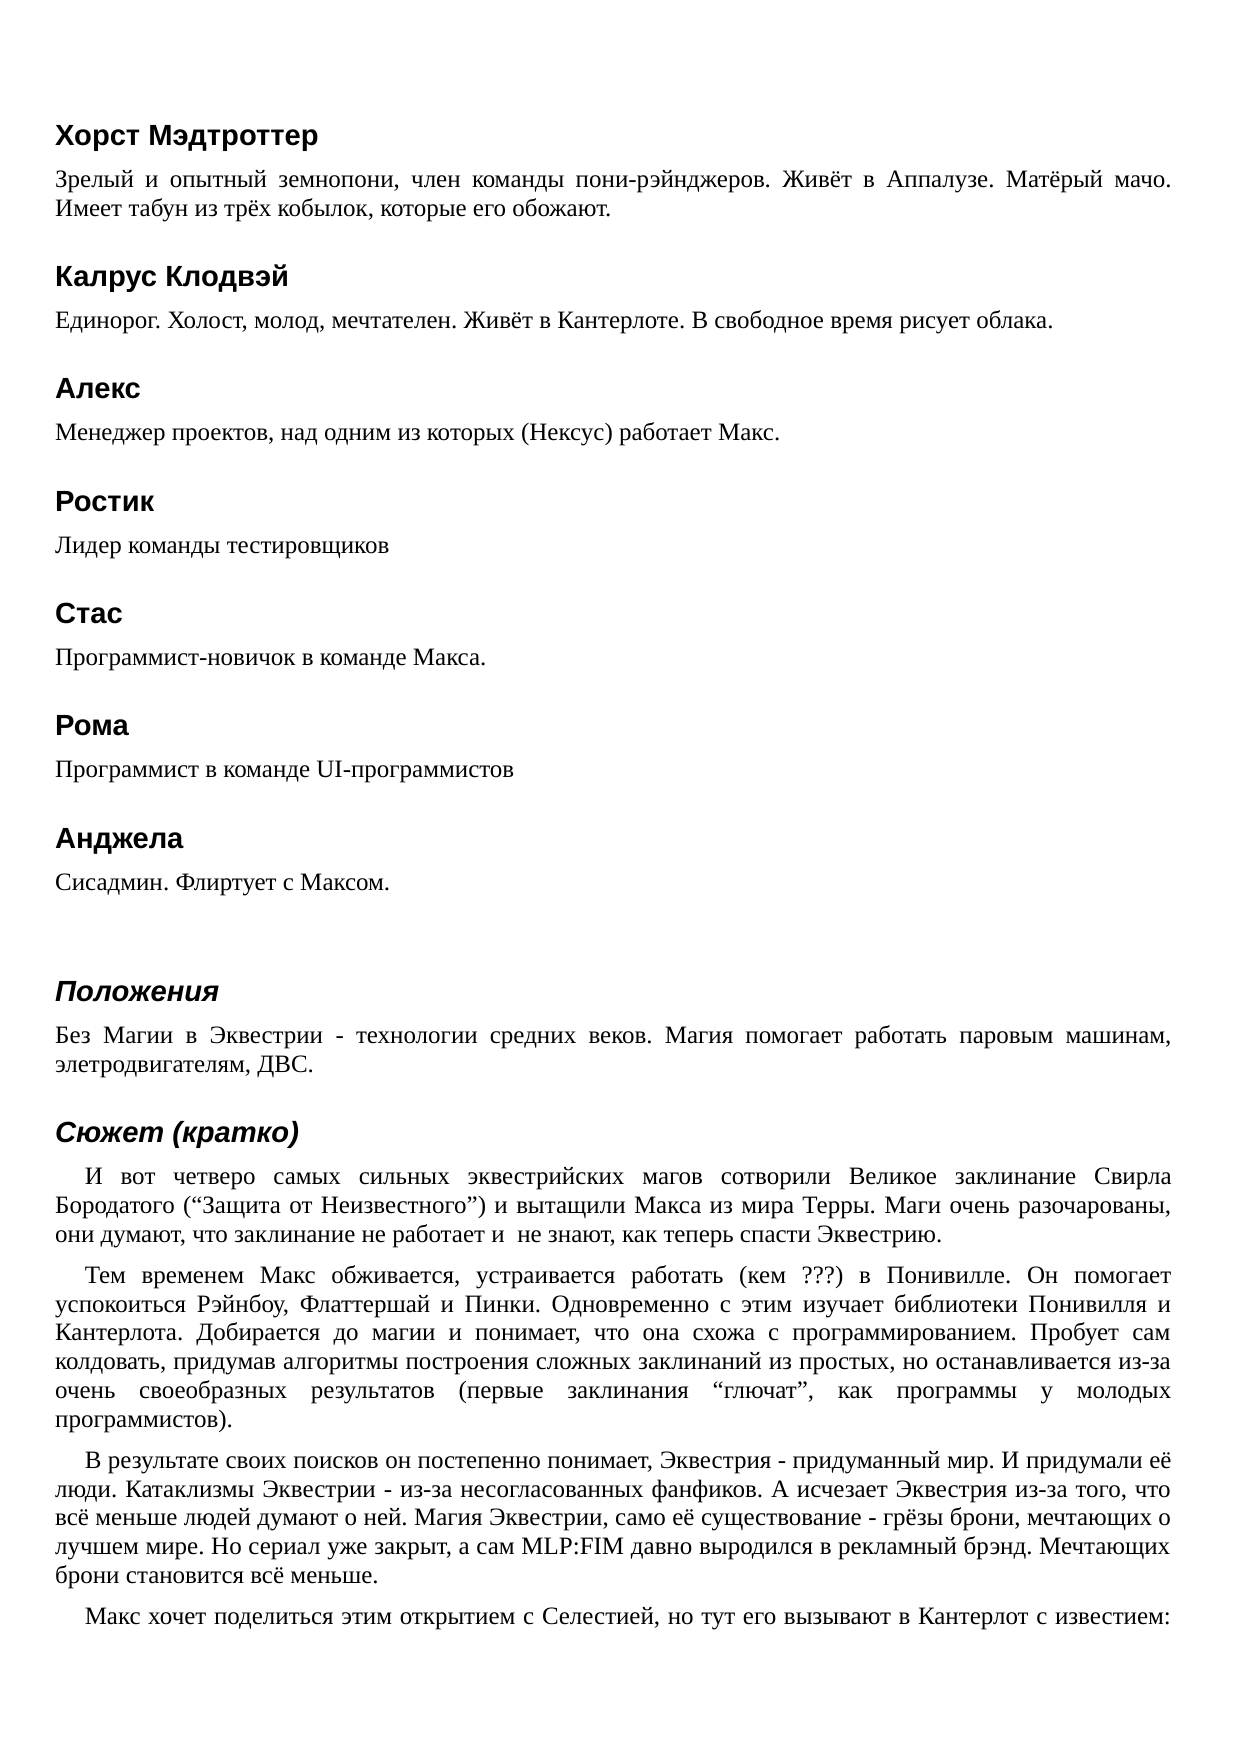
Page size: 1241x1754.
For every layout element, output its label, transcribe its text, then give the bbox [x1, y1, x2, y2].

text Тем временем Макс обживается, устраивается работать (кем ???) в Понивилле. Он помогает успокоиться Рэйнбоу, Флаттершай и Пинки. Одновременно с этим изучает библиотеки Понивилля и Кантерлота. Добирается до магии и понимает, что она схожа с программированием. Пробует сам колдовать, придумав алгоритмы построения сложных заклинаний из простых, но останавливается из-за очень своеобразных результатов (первые заклинания “глючат”, как программы у молодых программистов). [55, 1260, 1172, 1432]
text Единорог. Холост, молод, мечтателен. Живёт в Кантерлоте. В свободное время рисует облака. [55, 305, 1172, 334]
subtitle Положения [55, 974, 1172, 1008]
text В результате своих поисков он постепенно понимает, Эквестрия - придуманный мир. И придумали её люди. Катаклизмы Эквестрии - из-за несогласованных фанфиков. А исчезает Эквестрия из-за того, что всё меньше людей думают о ней. Магия Эквестрии, само её существование - грёзы брони, мечтающих о лучшем мире. Но сериал уже закрыт, а сам MLP:FIM давно выродился в рекламный брэнд. Мечтающих брони становится всё меньше. [55, 1445, 1172, 1589]
subtitle Стас [55, 596, 1172, 629]
subtitle Рома [55, 708, 1172, 742]
subtitle Сюжет (кратко) [55, 1115, 1172, 1149]
subtitle Хорст Мэдтроттер [55, 118, 1172, 152]
text Менеджер проектов, над одним из которых (Нексус) работает Макс. [55, 417, 1172, 446]
subtitle Ростик [55, 484, 1172, 517]
text Сисадмин. Флиртует с Максом. [55, 867, 1172, 895]
text Макс хочет поделиться этим открытием с Селестией, но тут его вызывают в Кантерлот с известием: [55, 1601, 1172, 1630]
subtitle Алекс [55, 371, 1172, 405]
text Программист-новичок в команде Макса. [55, 642, 1172, 671]
text Зрелый и опытный земнопони, член команды пони-рэйнджеров. Живёт в Аппалузе. Матёрый мачо. Имеет табун из трёх кобылок, которые его обожают. [55, 164, 1172, 222]
text Лидер команды тестировщиков [55, 530, 1172, 558]
subtitle Калрус Клодвэй [55, 259, 1172, 293]
text Программист в команде UI-программистов [55, 754, 1172, 783]
subtitle Анджела [55, 821, 1172, 854]
text Без Магии в Эквестрии - технологии средних веков. Магия помогает работать паровым машинам, элетродвигателям, ДВС. [55, 1020, 1172, 1078]
text И вот четверо самых сильных эквестрийских магов сотворили Великое заклинание Свирла Бородатого (“Защита от Неизвестного”) и вытащили Макса из мира Терры. Маги очень разочарованы, они думают, что заклинание не работает и не знают, как теперь спасти Эквестрию. [55, 1161, 1172, 1247]
